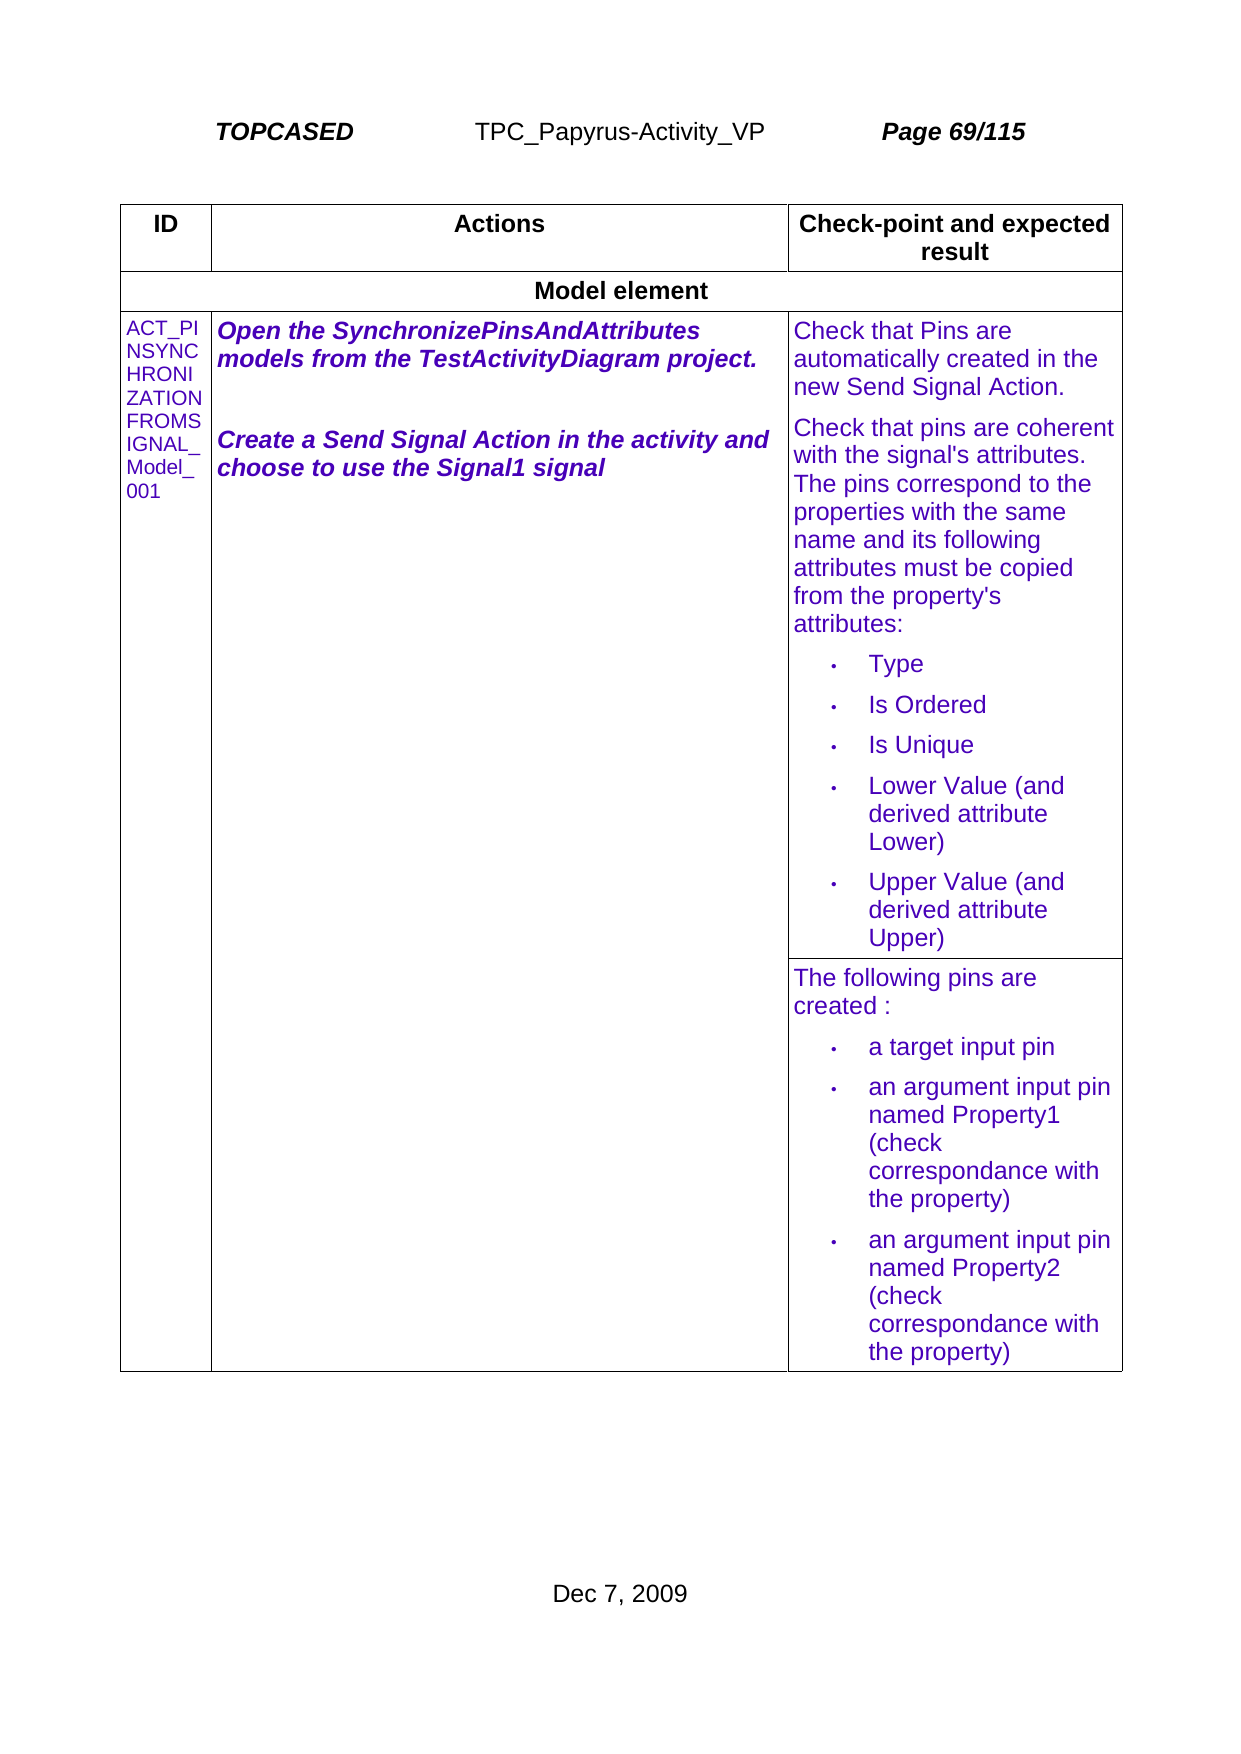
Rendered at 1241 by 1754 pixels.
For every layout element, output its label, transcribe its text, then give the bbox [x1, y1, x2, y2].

table_header Check-point and expected result [789, 205, 1122, 271]
table_header ID [121, 205, 211, 271]
table_cell The following pins are created : a target input pin an argument input pin named Property1 (check correspondance with the property) an argument input pin named Property2 (check correspondance with the property) [789, 959, 1122, 1371]
table_cell Model element [121, 272, 1122, 311]
table_cell Check that Pins are automatically created in the new Send Signal Action. Check that pins are coherent with the signal's attributes. The pins correspond to the properties with the same name and its following attributes must be copied from the property's attributes: Type Is Ordered Is Unique Lower Value (and derived attribute Lower) Upper Value (and derived attribute Upper) [789, 312, 1122, 958]
table_header Actions [212, 205, 787, 271]
table_cell Open the SynchronizePinsAndAttributes models from the TestActivityDiagram project. Create a Send Signal Action in the activity and choose to use the Signal1 signal [212, 312, 787, 1371]
table_cell ACT_PINSYNCHRONIZATIONFROMSIGNAL_Model_001 [121, 312, 211, 1371]
